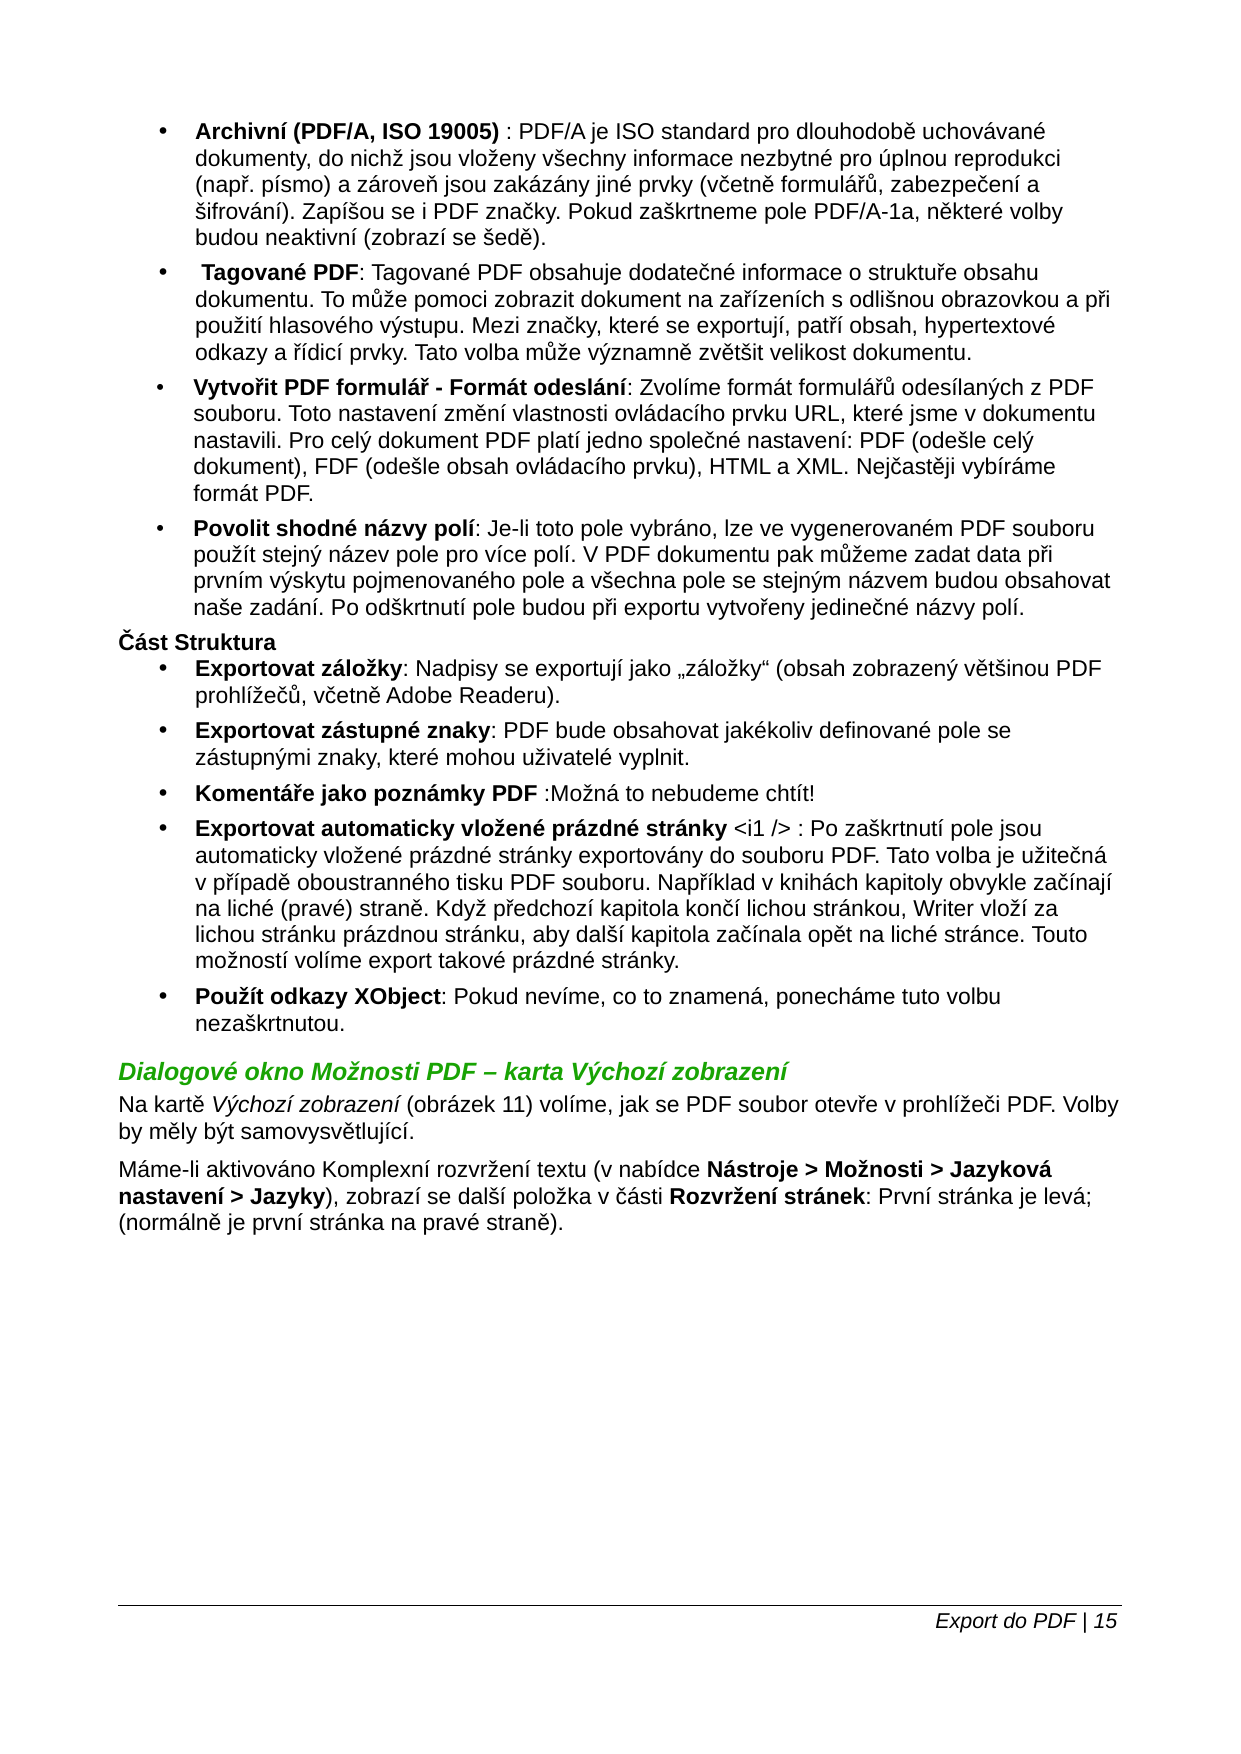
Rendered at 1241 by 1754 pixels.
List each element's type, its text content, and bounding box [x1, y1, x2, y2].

list Komentáře jako poznámky PDF :Možná to nebudeme chtít! [156, 779, 1122, 806]
list Povolit shodné názvy polí: Je-li toto pole vybráno, lze ve vygenerovaném PDF souboru použít stejný název pole pro více polí. V PDF dokumentu pak můžeme zadat data při prvním výskytu pojmenovaného pole a všechna pole se stejným názvem budou obsahovat naše zadání. Po odškrtnutí pole budou při exportu vytvořeny jedinečné názvy polí. [156, 515, 1122, 620]
text Na kartě Výchozí zobrazení (obrázek 11) volíme, jak se PDF soubor otevře v prohlížeči PDF. Volby by měly být samovysvětlující. [118, 1091, 1122, 1144]
text Máme-li aktivováno Komplexní rozvržení textu (v nabídce Nástroje > Možnosti > Jazyková nastavení > Jazyky), zobrazí se další položka v části Rozvržení stránek: První stránka je levá; (normálně je první stránka na pravé straně). [118, 1156, 1122, 1236]
subtitle Dialogové okno Možnosti PDF – karta Výchozí zobrazení [118, 1057, 1122, 1085]
list Tagované PDF: Tagované PDF obsahuje dodatečné informace o struktuře obsahu dokumentu. To může pomoci zobrazit dokument na zařízeních s odlišnou obrazovkou a při použití hlasového výstupu. Mezi značky, které se exportují, patří obsah, hypertextové odkazy a řídicí prvky. Tato volba může významně zvětšit velikost dokumentu. [156, 259, 1122, 365]
list Archivní (PDF/A, ISO 19005) : PDF/A je ISO standard pro dlouhodobě uchovávané dokumenty, do nichž jsou vloženy všechny informace nezbytné pro úplnou reprodukci (např. písmo) a zároveň jsou zakázány jiné prvky (včetně formulářů, zabezpečení a šifrování). Zapíšou se i PDF značky. Pokud zaškrtneme pole PDF/A-1a, některé volby budou neaktivní (zobrazí se šedě). [156, 118, 1122, 250]
text Část Struktura [118, 629, 1122, 655]
list Vytvořit PDF formulář - Formát odeslání: Zvolíme formát formulářů odesílaných z PDF souboru. Toto nastavení změní vlastnosti ovládacího prvku URL, které jsme v dokumentu nastavili. Pro celý dokument PDF platí jedno společné nastavení: PDF (odešle celý dokument), FDF (odešle obsah ovládacího prvku), HTML a XML. Nejčastěji vybíráme formát PDF. [156, 374, 1122, 506]
list Exportovat zástupné znaky: PDF bude obsahovat jakékoliv definované pole se zástupnými znaky, které mohou uživatelé vyplnit. [156, 717, 1122, 771]
list Exportovat automaticky vložené prázdné stránky <i1 /> : Po zaškrtnutí pole jsou automaticky vložené prázdné stránky exportovány do souboru PDF. Tato volba je užitečná v případě oboustranného tisku PDF souboru. Například v knihách kapitoly obvykle začínají na liché (pravé) straně. Když předchozí kapitola končí lichou stránkou, Writer vloží za lichou stránku prázdnou stránku, aby další kapitola začínala opět na liché stránce. Touto možností volíme export takové prázdné stránky. [156, 815, 1122, 974]
list Použít odkazy XObject: Pokud nevíme, co to znamená, ponecháme tuto volbu nezaškrtnutou. [156, 983, 1122, 1036]
list Exportovat záložky: Nadpisy se exportují jako „záložky“ (obsah zobrazený většinou PDF prohlížečů, včetně Adobe Readeru). [156, 655, 1122, 708]
